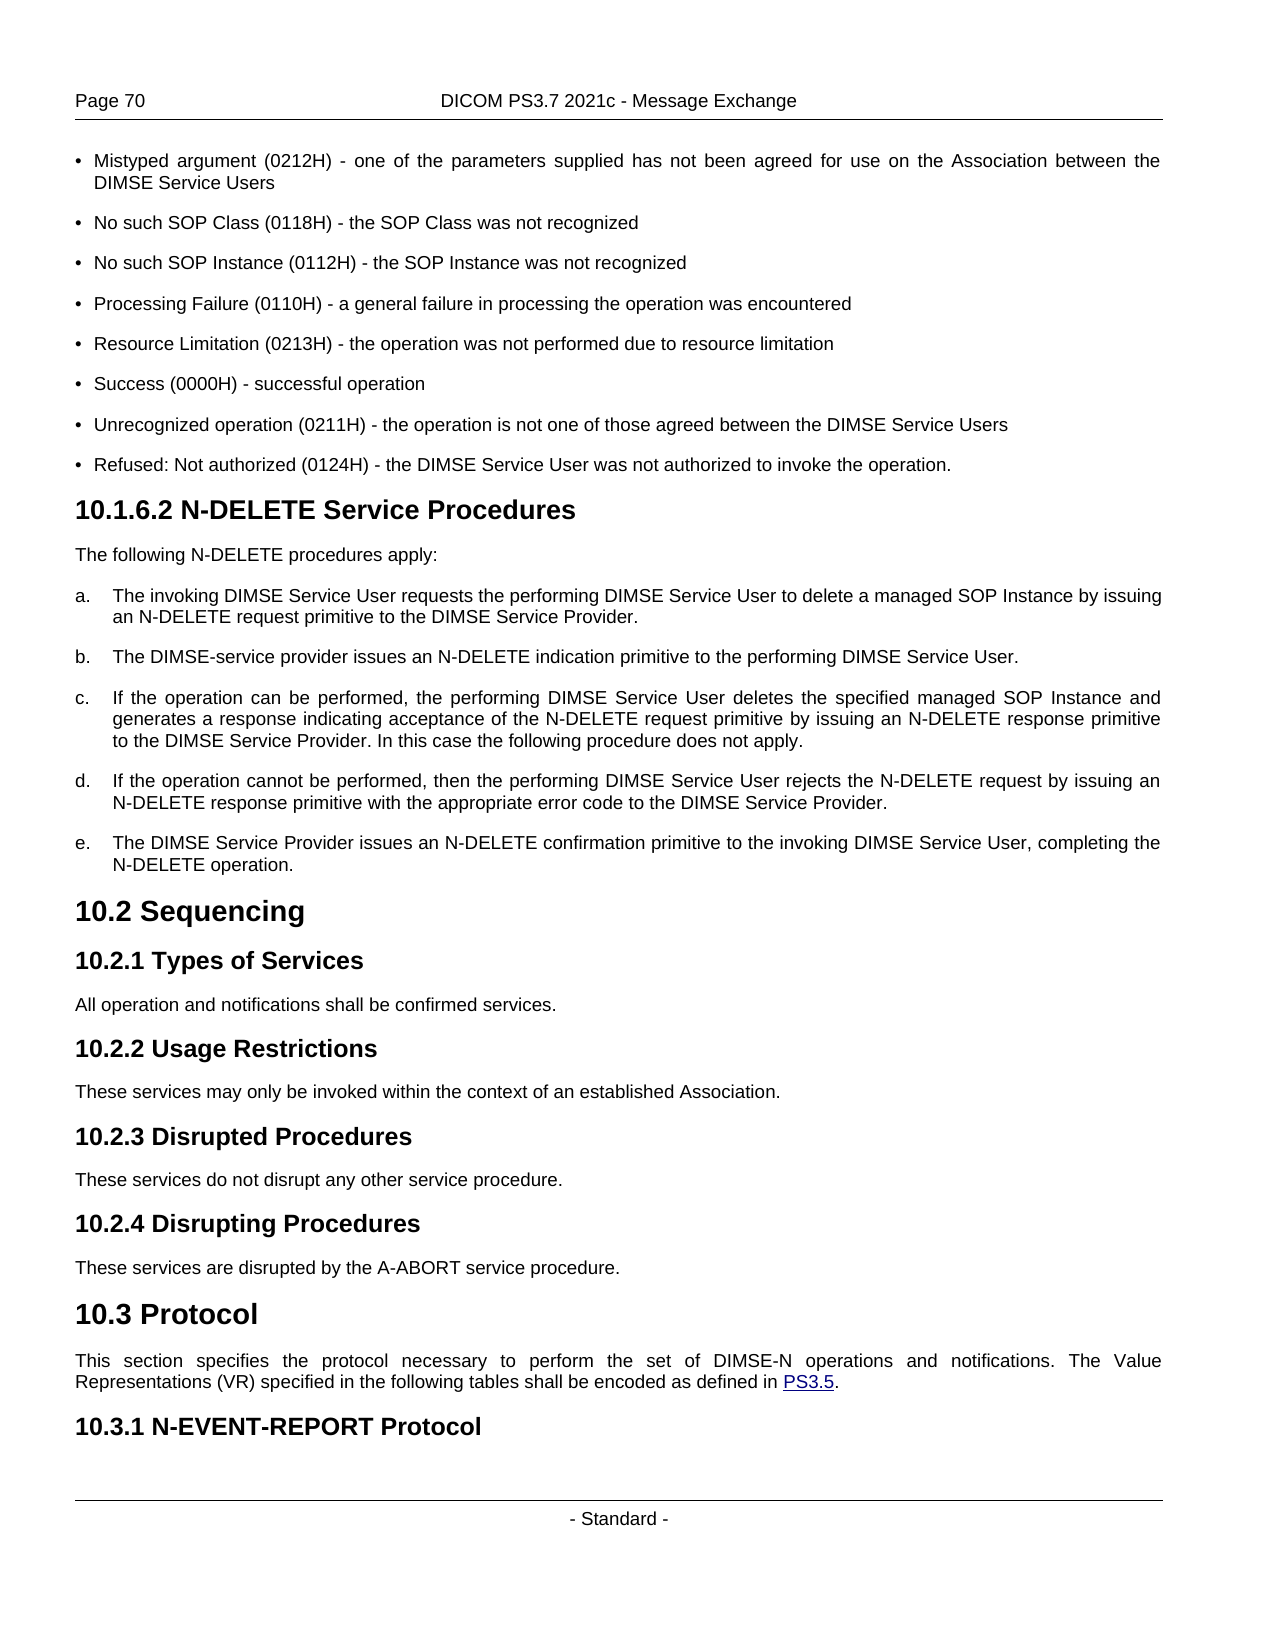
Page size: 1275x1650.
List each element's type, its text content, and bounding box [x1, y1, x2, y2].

text • Resource Limitation (0213H) - the operation was not performed due to resource limitation [75, 333, 1162, 354]
text 10.2 Sequencing [75, 894, 1162, 927]
text 10.2.4 Disrupting Procedures [75, 1209, 1162, 1238]
text • No such SOP Instance (0112H) - the SOP Instance was not recognized [75, 252, 1162, 274]
text • Unrecognized operation (0211H) - the operation is not one of those agreed between the DIMSE Service Users [75, 413, 1162, 435]
text • Processing Failure (0110H) - a general failure in processing the operation was encountered [75, 292, 1162, 314]
text These services may only be invoked within the context of an established Association. [75, 1081, 1162, 1103]
text 10.3.1 N-EVENT-REPORT Protocol [75, 1411, 1162, 1440]
text c. If the operation can be performed, the performing DIMSE Service User deletes the specified managed SOP Instance and generates a response indicating acceptance of the N-DELETE request primitive by issuing an N-DELETE response primitive to the DIMSE Service Provider. In this case the following procedure does not apply. [75, 687, 1162, 751]
text 10.2.2 Usage Restrictions [75, 1034, 1162, 1063]
text e. The DIMSE Service Provider issues an N-DELETE confirmation primitive to the invoking DIMSE Service User, completing the N-DELETE operation. [75, 832, 1162, 875]
text • Refused: Not authorized (0124H) - the DIMSE Service User was not authorized to invoke the operation. [75, 454, 1162, 475]
text All operation and notifications shall be confirmed services. [75, 993, 1162, 1015]
text These services do not disrupt any other service procedure. [75, 1169, 1162, 1191]
text The following N-DELETE procedures apply: [75, 544, 1162, 566]
text 10.1.6.2 N-DELETE Service Procedures [75, 494, 1162, 525]
text This section specifies the protocol necessary to perform the set of DIMSE-N operations and notifications. The Value Representations (VR) specified in the following tables shall be encoded as defined in PS3.5. [75, 1349, 1162, 1393]
text b. The DIMSE-service provider issues an N-DELETE indication primitive to the performing DIMSE Service User. [75, 646, 1162, 668]
text • Success (0000H) - successful operation [75, 373, 1162, 395]
text 10.2.1 Types of Services [75, 946, 1162, 975]
text 10.3 Protocol [75, 1297, 1162, 1331]
text d. If the operation cannot be performed, then the performing DIMSE Service User rejects the N-DELETE request by issuing an N-DELETE response primitive with the appropriate error code to the DIMSE Service Provider. [75, 770, 1162, 813]
text 10.2.3 Disrupted Procedures [75, 1122, 1162, 1150]
text • Mistyped argument (0212H) - one of the parameters supplied has not been agreed for use on the Association between the DIMSE Service Users [75, 150, 1162, 193]
text These services are disrupted by the A-ABORT service procedure. [75, 1257, 1162, 1278]
text a. The invoking DIMSE Service User requests the performing DIMSE Service User to delete a managed SOP Instance by issuing an N-DELETE request primitive to the DIMSE Service Provider. [75, 584, 1162, 627]
text • No such SOP Class (0118H) - the SOP Class was not recognized [75, 212, 1162, 233]
